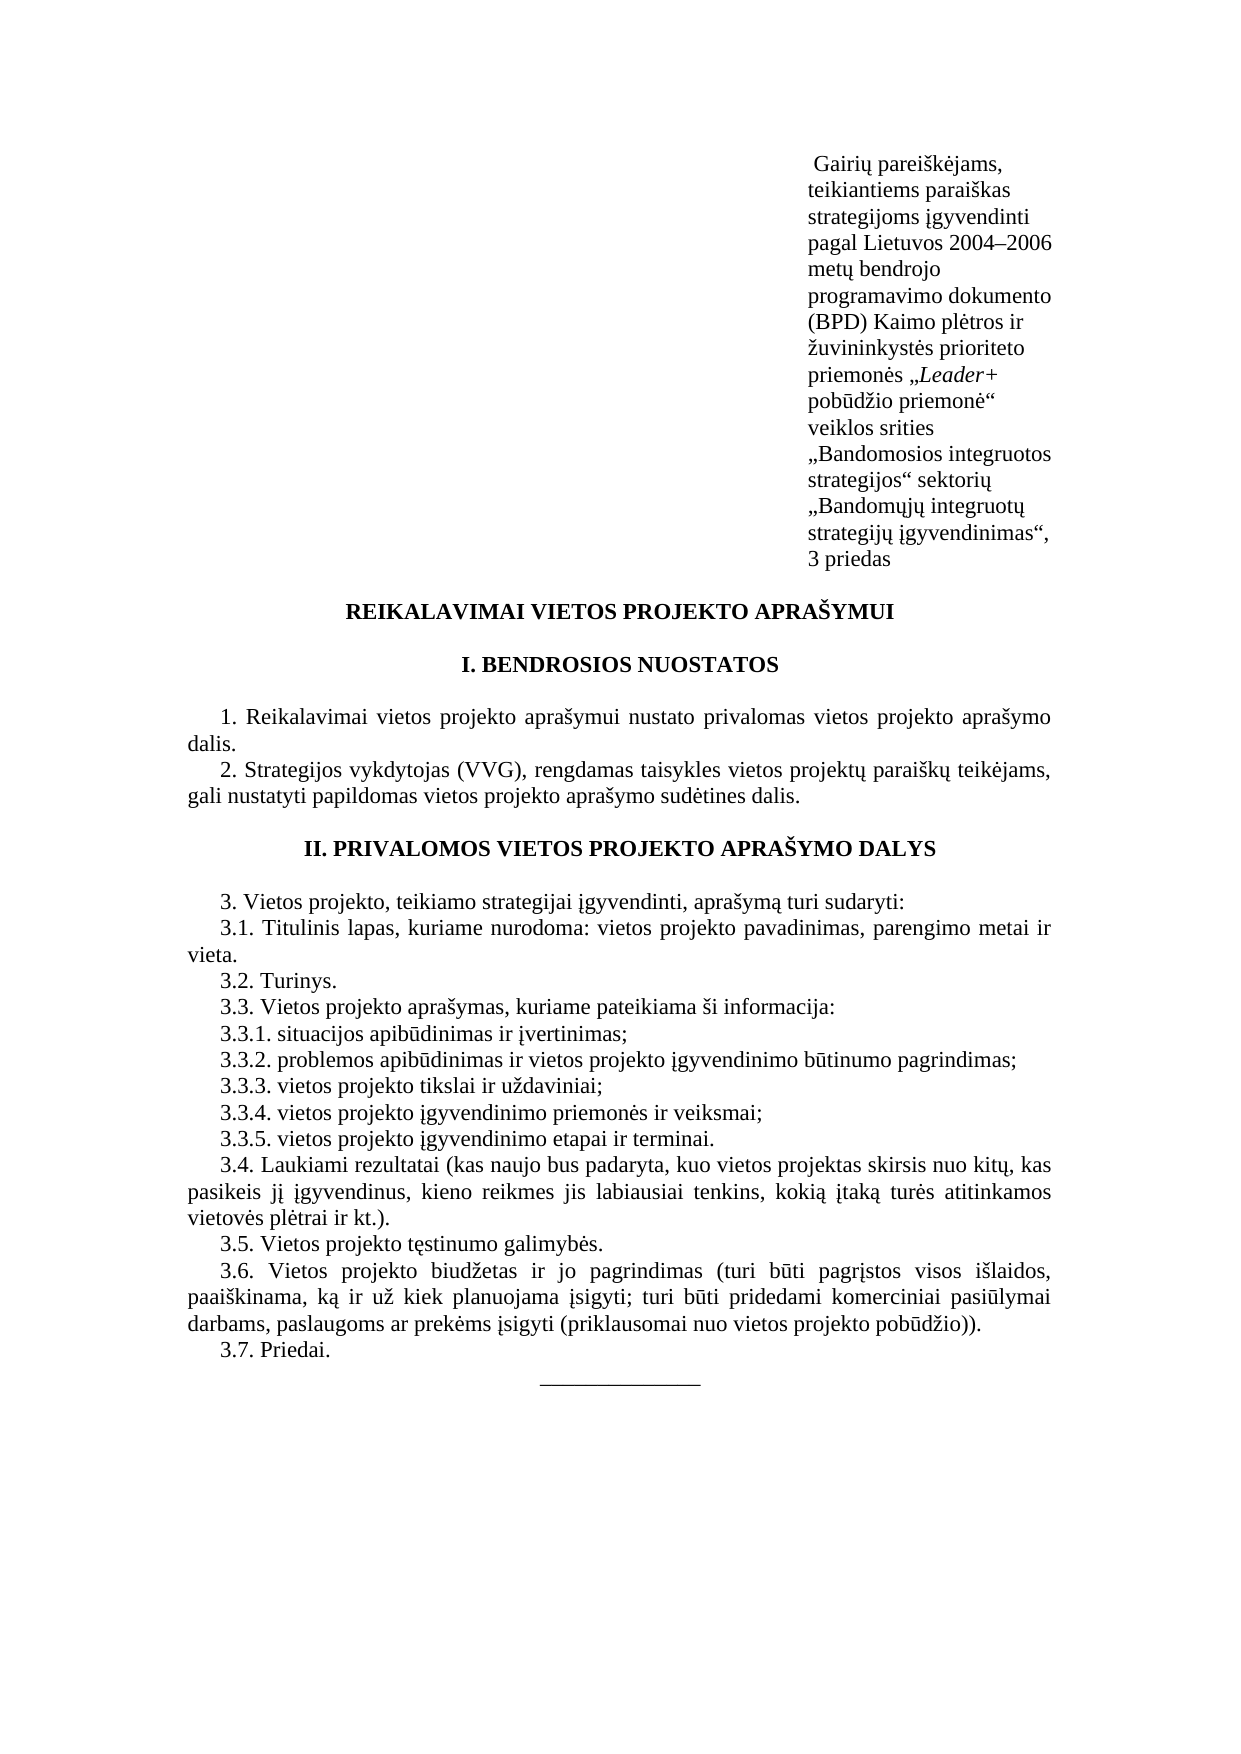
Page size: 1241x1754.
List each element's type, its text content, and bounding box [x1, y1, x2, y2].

text 2. Strategijos vykdytojas (VVG), rengdamas taisykles vietos projektų paraiškų teikėjams, gali nustatyti papildomas vietos projekto aprašymo sudėtines dalis. [187, 756, 1053, 809]
text 3.2. Turinys. [187, 967, 1053, 993]
text Gairių pareiškėjams, teikiantiems paraiškas strategijoms įgyvendinti pagal Lietuvos 2004–2006 metų bendrojo programavimo dokumento (BPD) Kaimo plėtros ir žuvininkystės prioriteto priemonės „Leader+ pobūdžio priemonė“ veiklos srities „Bandomosios integruotos strategijos“ sektorių „Bandomųjų integruotų strategijų įgyvendinimas“, [808, 150, 1053, 545]
text ______________ [187, 1362, 1053, 1389]
text 1. Reikalavimai vietos projekto aprašymui nustato privalomas vietos projekto aprašymo dalis. [187, 703, 1053, 756]
text 3.3.5. vietos projekto įgyvendinimo etapai ir terminai. [187, 1125, 1053, 1151]
text II. PRIVALOMOS VIETOS PROJEKTO APRAŠYMO DALYS [187, 835, 1053, 862]
text I. BENDROSIOS NUOSTATOS [187, 651, 1053, 677]
text 3.4. Laukiami rezultatai (kas naujo bus padaryta, kuo vietos projektas skirsis nuo kitų, kas pasikeis jį įgyvendinus, kieno reikmes jis labiausiai tenkins, kokią įtaką turės atitinkamos vietovės plėtrai ir kt.). [187, 1151, 1053, 1231]
text 3.6. Vietos projekto biudžetas ir jo pagrindimas (turi būti pagrįstos visos išlaidos, paaiškinama, ką ir už kiek planuojama įsigyti; turi būti pridedami komerciniai pasiūlymai darbams, paslaugoms ar prekėms įsigyti (priklausomai nuo vietos projekto pobūdžio)). [187, 1257, 1053, 1336]
text REIKALAVIMAI VIETOS PROJEKTO APRAŠYMUI [187, 598, 1053, 624]
text 3 priedas [808, 545, 1053, 572]
text 3.3.2. problemos apibūdinimas ir vietos projekto įgyvendinimo būtinumo pagrindimas; [187, 1046, 1053, 1072]
text 3.3. Vietos projekto aprašymas, kuriame pateikiama ši informacija: [187, 993, 1053, 1020]
text 3.3.3. vietos projekto tikslai ir uždaviniai; [187, 1072, 1053, 1099]
text 3.3.1. situacijos apibūdinimas ir įvertinimas; [187, 1020, 1053, 1046]
text 3.5. Vietos projekto tęstinumo galimybės. [187, 1231, 1053, 1257]
text 3. Vietos projekto, teikiamo strategijai įgyvendinti, aprašymą turi sudaryti: [187, 888, 1053, 914]
text 3.3.4. vietos projekto įgyvendinimo priemonės ir veiksmai; [187, 1099, 1053, 1125]
text 3.7. Priedai. [187, 1336, 1053, 1362]
text 3.1. Titulinis lapas, kuriame nurodoma: vietos projekto pavadinimas, parengimo metai ir vieta. [187, 914, 1053, 967]
